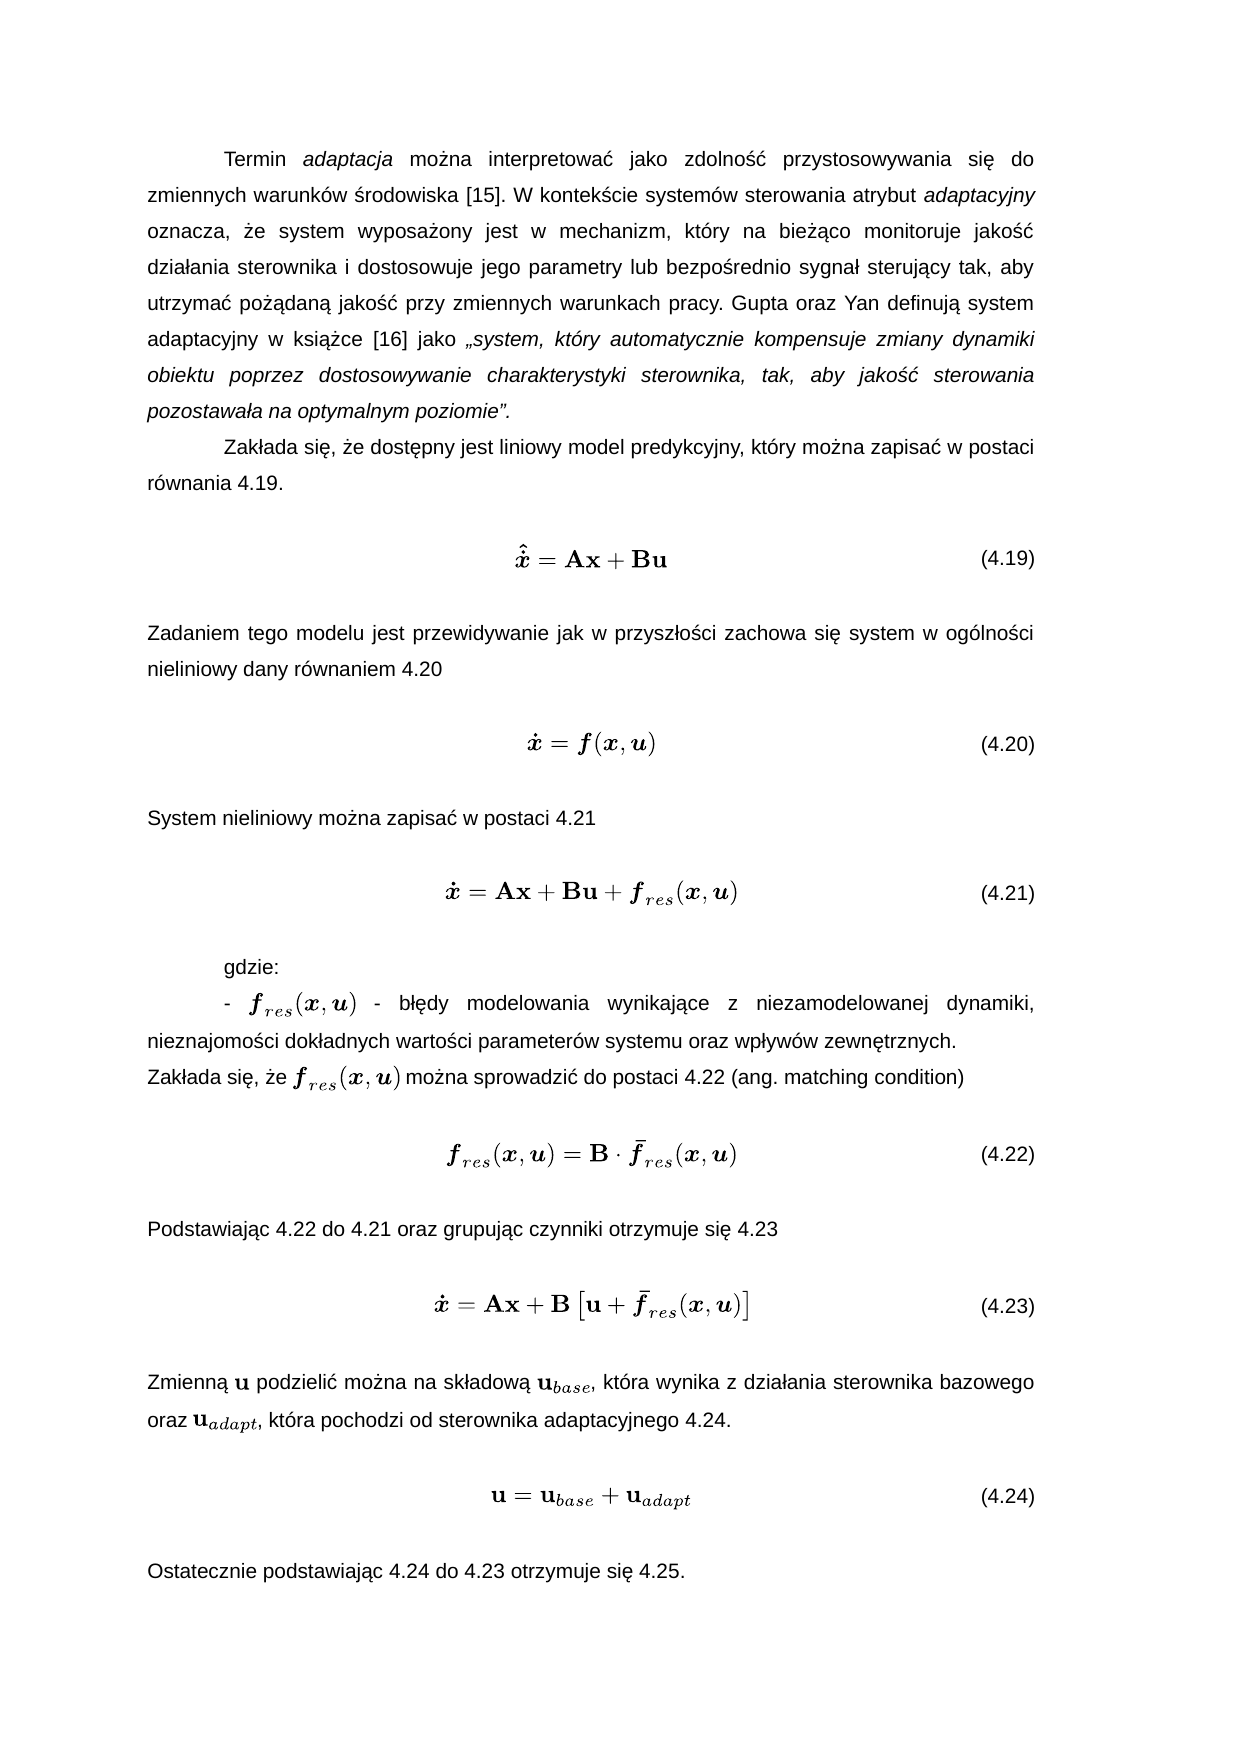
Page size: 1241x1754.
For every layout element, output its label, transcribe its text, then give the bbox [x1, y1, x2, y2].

text [147, 1140, 635, 1168]
text (4.19) [147, 544, 1035, 572]
text Zmienną podzielić można na składową , która wynika z działania sterownika bazowego oraz , która pochodzi od sterownika adaptacyjnego 4.24. [147, 1370, 1035, 1433]
text (4.21) [147, 879, 1035, 905]
text gdzie: [147, 955, 1035, 979]
text (4.20) [650, 731, 1035, 756]
text (4.24) [147, 1482, 1035, 1509]
text Termin adaptacja można interpretować jako zdolność przystosowywania się do zmiennych warunków środowiska [15]. W kontekście systemów sterowania atrybut adaptacyjny oznacza, że system wyposażony jest w mechanizm, który na bieżąco monitoruje jakość działania sterownika i dostosowuje jego parametry lub bezpośrednio sygnał sterujący tak, aby utrzymać pożądaną jakość przy zmiennych warunkach pracy. Gupta oraz Yan definują system adaptacyjny w książce [16] jako „system, który automatycznie kompensuje zmiany dynamiki obiektu poprzez dostosowywanie charakterystyki sterownika, tak, aby jakość sterowania pozostawała na optymalnym poziomie”. [147, 147, 1035, 422]
text (4.22) [646, 1140, 1035, 1168]
text Zakłada się, że można sprowadzić do postaci 4.22 (ang. matching condition) [147, 1064, 1035, 1091]
text Ostatecznie podstawiając 4.24 do 4.23 otrzymuje się 4.25. [147, 1559, 1035, 1583]
text (4.23) [748, 1291, 1035, 1321]
text Zadaniem tego modelu jest przewidywanie jak w przyszłości zachowa się system w ogólności nieliniowy dany równaniem 4.20 [147, 621, 1035, 681]
text System nieliniowy można zapisać w postaci 4.21 [147, 806, 1035, 830]
text [147, 731, 600, 756]
text Podstawiając 4.22 do 4.21 oraz grupując czynniki otrzymuje się 4.23 [147, 1217, 1035, 1241]
text [147, 1291, 580, 1321]
text - - błędy modelowania wynikające z niezamodelowanej dynamiki, nieznajomości dokładnych wartości parameterów systemu oraz wpływów zewnętrznych. [147, 991, 1035, 1053]
text Zakłada się, że dostępny jest liniowy model predykcyjny, który można zapisać w postaci równania 4.19. [147, 434, 1035, 494]
